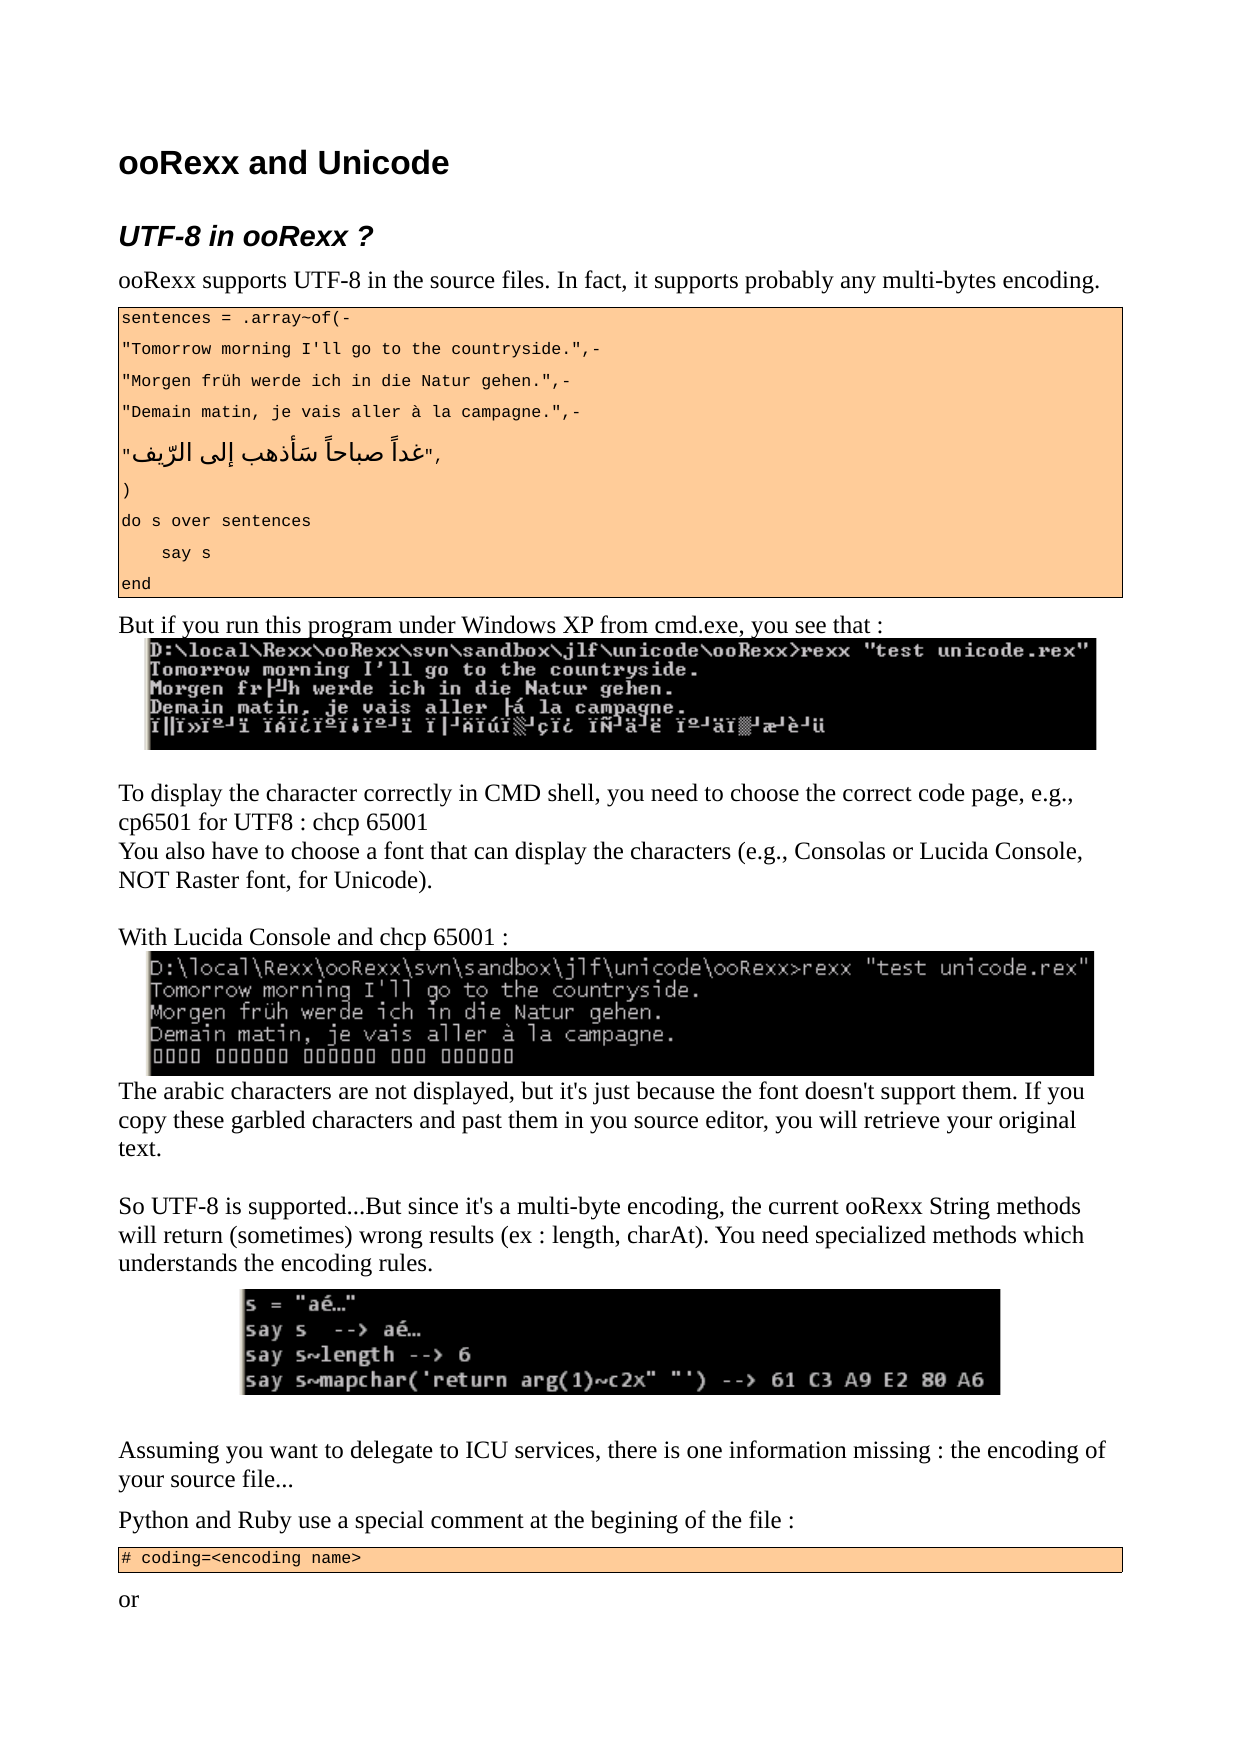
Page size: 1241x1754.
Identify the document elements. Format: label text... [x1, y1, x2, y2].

subtitle UTF-8 in ooRexx ? [118, 219, 1122, 253]
picture [239, 1289, 1001, 1395]
text ) [119, 478, 1122, 500]
text But if you run this program under Windows XP from cmd.exe, you see that : [118, 610, 1122, 639]
text say s [119, 541, 1122, 563]
subtitle ooRexx and Unicode [118, 143, 1122, 182]
text "Tomorrow morning I'll go to the countryside.",- [119, 338, 1122, 360]
text # coding=<encoding name> [119, 1548, 1122, 1572]
text "Demain matin, je vais aller à la campagne.",- [119, 401, 1122, 422]
text Python and Ruby use a special comment at the begining of the file : [118, 1506, 1122, 1534]
text "غداً صباحاً سَأذهب إلى الرّيف", [119, 432, 1122, 469]
text So UTF-8 is supported...But since it's a multi-byte encoding, the current ooRexx String methods will return (sometimes) wrong results (ex : length, charAt). You need specialized methods which understands the encoding rules. [118, 1191, 1122, 1277]
text To display the character correctly in CMD shell, you need to choose the correct code page, e.g., cp6501 for UTF8 : chcp 65001 [118, 778, 1122, 836]
text The arabic characters are not displayed, but it's just because the font doesn't support them. If you copy these garbled characters and past them in you source editor, you will retrieve your original text. [118, 1076, 1122, 1162]
text end [119, 573, 1122, 597]
text sentences = .array~of(- [119, 308, 1122, 328]
text Assuming you want to delegate to ICU services, there is one information missing : the encoding of your source file... [118, 1436, 1122, 1493]
text do s over sentences [119, 510, 1122, 532]
text ooRexx supports UTF-8 in the source files. In fact, it supports probably any multi-bytes encoding. [118, 265, 1122, 294]
text With Lucida Console and chcp 65001 : [118, 922, 1122, 951]
text "Morgen früh werde ich in die Natur gehen.",- [119, 369, 1122, 391]
text or [118, 1584, 1122, 1613]
text You also have to choose a font that can display the characters (e.g., Consolas or Lucida Console, NOT Raster font, for Unicode). [118, 836, 1122, 893]
picture [143, 638, 1097, 750]
picture [145, 951, 1095, 1076]
